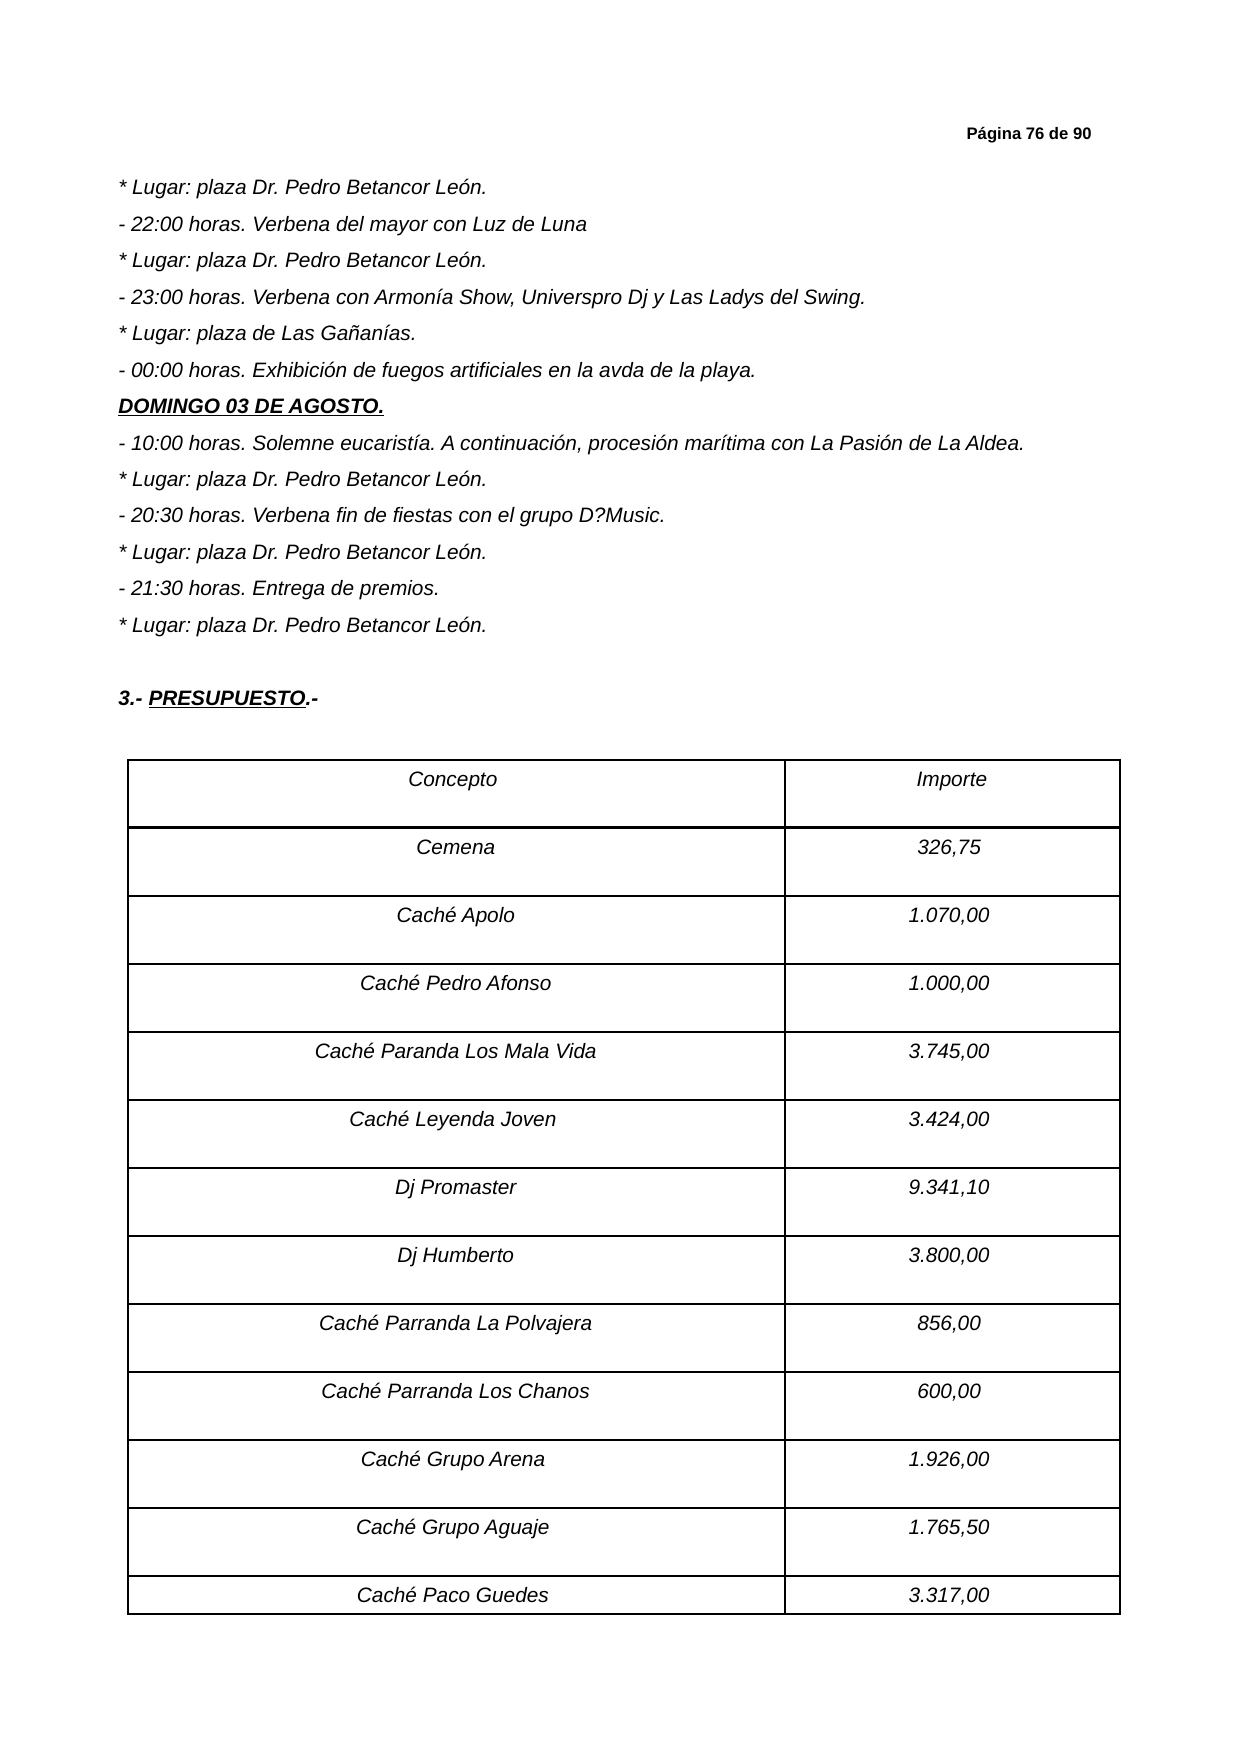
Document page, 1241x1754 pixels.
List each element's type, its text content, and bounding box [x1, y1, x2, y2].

table_cell 1.765,50 [786, 1509, 1119, 1575]
text - 00:00 horas. Exhibición de fuegos artificiales en la avda de la playa. [118, 357, 1122, 381]
text - 10:00 horas. Solemne eucaristía. A continuación, procesión marítima con La Pasión de La Aldea. [118, 430, 1122, 454]
table_cell Dj Humberto [129, 1237, 784, 1303]
table_cell 856,00 [786, 1305, 1119, 1371]
table_cell 600,00 [786, 1373, 1119, 1439]
table_cell 326,75 [786, 829, 1119, 894]
table_header Concepto [129, 761, 784, 826]
table_cell Caché Apolo [129, 897, 784, 962]
text - 20:30 horas. Verbena fin de fiestas con el grupo D?Music. [118, 503, 1122, 527]
table_cell Caché Grupo Aguaje [129, 1509, 784, 1575]
table_cell Caché Parranda La Polvajera [129, 1305, 784, 1371]
table_cell Cemena [129, 829, 784, 894]
text * Lugar: plaza Dr. Pedro Betancor León. [118, 467, 1122, 491]
table_cell Caché Pedro Afonso [129, 965, 784, 1031]
text - 21:30 horas. Entrega de premios. [118, 576, 1122, 600]
table_cell Caché Grupo Arena [129, 1441, 784, 1507]
text * Lugar: plaza Dr. Pedro Betancor León. [118, 248, 1122, 272]
table_cell 1.000,00 [786, 965, 1119, 1031]
table_cell Caché Parranda Los Chanos [129, 1373, 784, 1439]
table_cell 3.317,00 [786, 1577, 1119, 1613]
table_cell Caché Paco Guedes [129, 1577, 784, 1613]
table_cell Caché Leyenda Joven [129, 1101, 784, 1167]
text * Lugar: plaza de Las Gañanías. [118, 321, 1122, 345]
table_cell 1.070,00 [786, 897, 1119, 962]
table_cell 9.341,10 [786, 1169, 1119, 1234]
table_cell Dj Promaster [129, 1169, 784, 1234]
text * Lugar: plaza Dr. Pedro Betancor León. [118, 613, 1122, 637]
text * Lugar: plaza Dr. Pedro Betancor León. [118, 175, 1122, 199]
table_cell 3.424,00 [786, 1101, 1119, 1167]
text * Lugar: plaza Dr. Pedro Betancor León. [118, 540, 1122, 564]
table_cell 3.745,00 [786, 1033, 1119, 1098]
text 3.- PRESUPUESTO.- [118, 686, 1122, 709]
table_header Importe [786, 761, 1119, 826]
table_cell 3.800,00 [786, 1237, 1119, 1303]
table_cell Caché Paranda Los Mala Vida [129, 1033, 784, 1098]
table_cell 1.926,00 [786, 1441, 1119, 1507]
text - 22:00 horas. Verbena del mayor con Luz de Luna [118, 212, 1122, 236]
text DOMINGO 03 DE AGOSTO. [118, 394, 1122, 418]
text - 23:00 horas. Verbena con Armonía Show, Universpro Dj y Las Ladys del Swing. [118, 284, 1122, 308]
